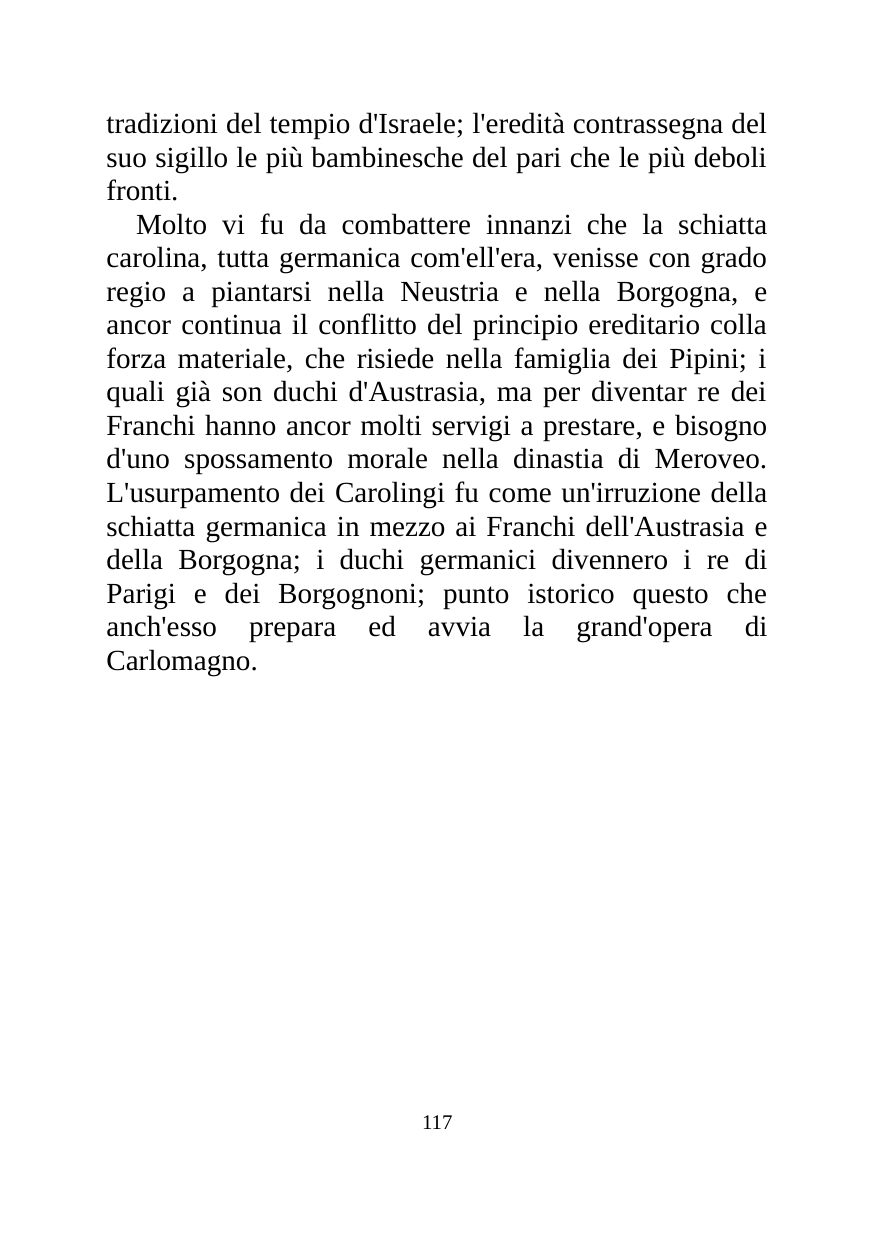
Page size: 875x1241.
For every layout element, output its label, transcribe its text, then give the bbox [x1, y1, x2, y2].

text tradizioni del tempio d'Israele; l'eredità contrassegna del suo sigillo le più bambinesche del pari che le più deboli fronti. [106, 106, 768, 207]
text Molto vi fu da combattere innanzi che la schiatta carolina, tutta germanica com'ell'era, venisse con grado regio a piantarsi nella Neustria e nella Borgogna, e ancor continua il conflitto del principio ereditario colla forza materiale, che risiede nella famiglia dei Pipini; i quali già son duchi d'Austrasia, ma per diventar re dei Franchi hanno ancor molti servigi a prestare, e bisogno d'uno spossamento morale nella dinastia di Meroveo. L'usurpamento dei Carolingi fu come un'irruzione della schiatta germanica in mezzo ai Franchi dell'Austrasia e della Borgogna; i duchi germanici divennero i re di Parigi e dei Borgognoni; punto istorico questo che anch'esso prepara ed avvia la grand'opera di Carlomagno. [106, 207, 768, 676]
